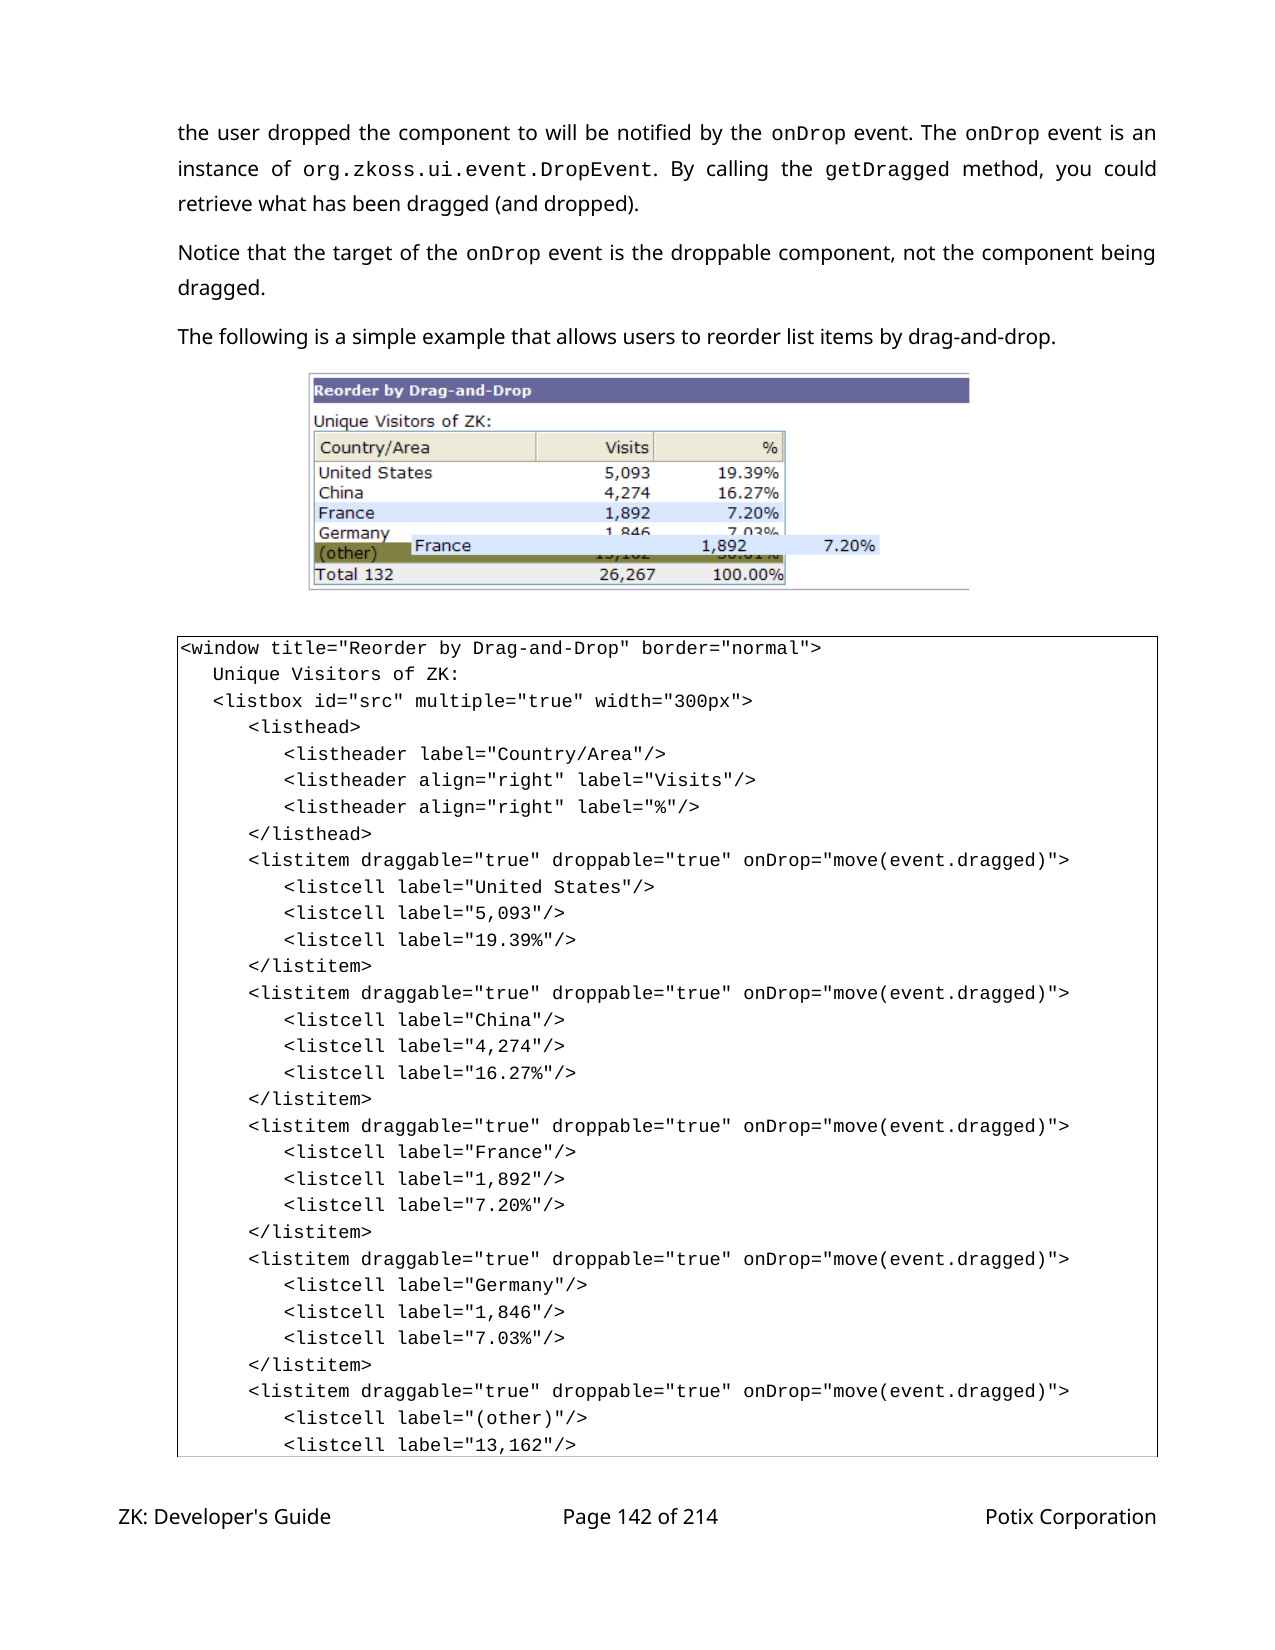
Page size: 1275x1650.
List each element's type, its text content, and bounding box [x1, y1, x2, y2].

picture [305, 368, 970, 594]
text the user dropped the component to will be notified by the onDrop event. The onDrop event is an instance of org.zkoss.ui.event.DropEvent. By calling the getDragged method, you could retrieve what has been dragged (and dropped). [177, 118, 1157, 217]
text Notice that the target of the onDrop event is the droppable component, not the component being dragged. [177, 238, 1157, 302]
text The following is a simple example that allows users to reorder list items by drag-and-drop. [177, 322, 1157, 351]
text <window title="Reorder by Drag-and-Drop" border="normal"> Unique Visitors of ZK: <listbox id="src" multiple="true" width="300px"> <listhead> <listheader label="Country/Area"/> <listheader align="right" label="Visits"/> <listheader align="right" label="%"/> </listhead> <listitem draggable="true" droppable="true" onDrop="move(event.dragged)"> <listcell label="United States"/> <listcell label="5,093"/> <listcell label="19.39%"/> </listitem> <listitem draggable="true" droppable="true" onDrop="move(event.dragged)"> <listcell label="China"/> <listcell label="4,274"/> <listcell label="16.27%"/> </listitem> <listitem draggable="true" droppable="true" onDrop="move(event.dragged)"> <listcell label="France"/> <listcell label="1,892"/> <listcell label="7.20%"/> </listitem> <listitem draggable="true" droppable="true" onDrop="move(event.dragged)"> <listcell label="Germany"/> <listcell label="1,846"/> <listcell label="7.03%"/> </listitem> <listitem draggable="true" droppable="true" onDrop="move(event.dragged)"> <listcell label="(other)"/> <listcell label="13,162"/> [178, 637, 1157, 1456]
